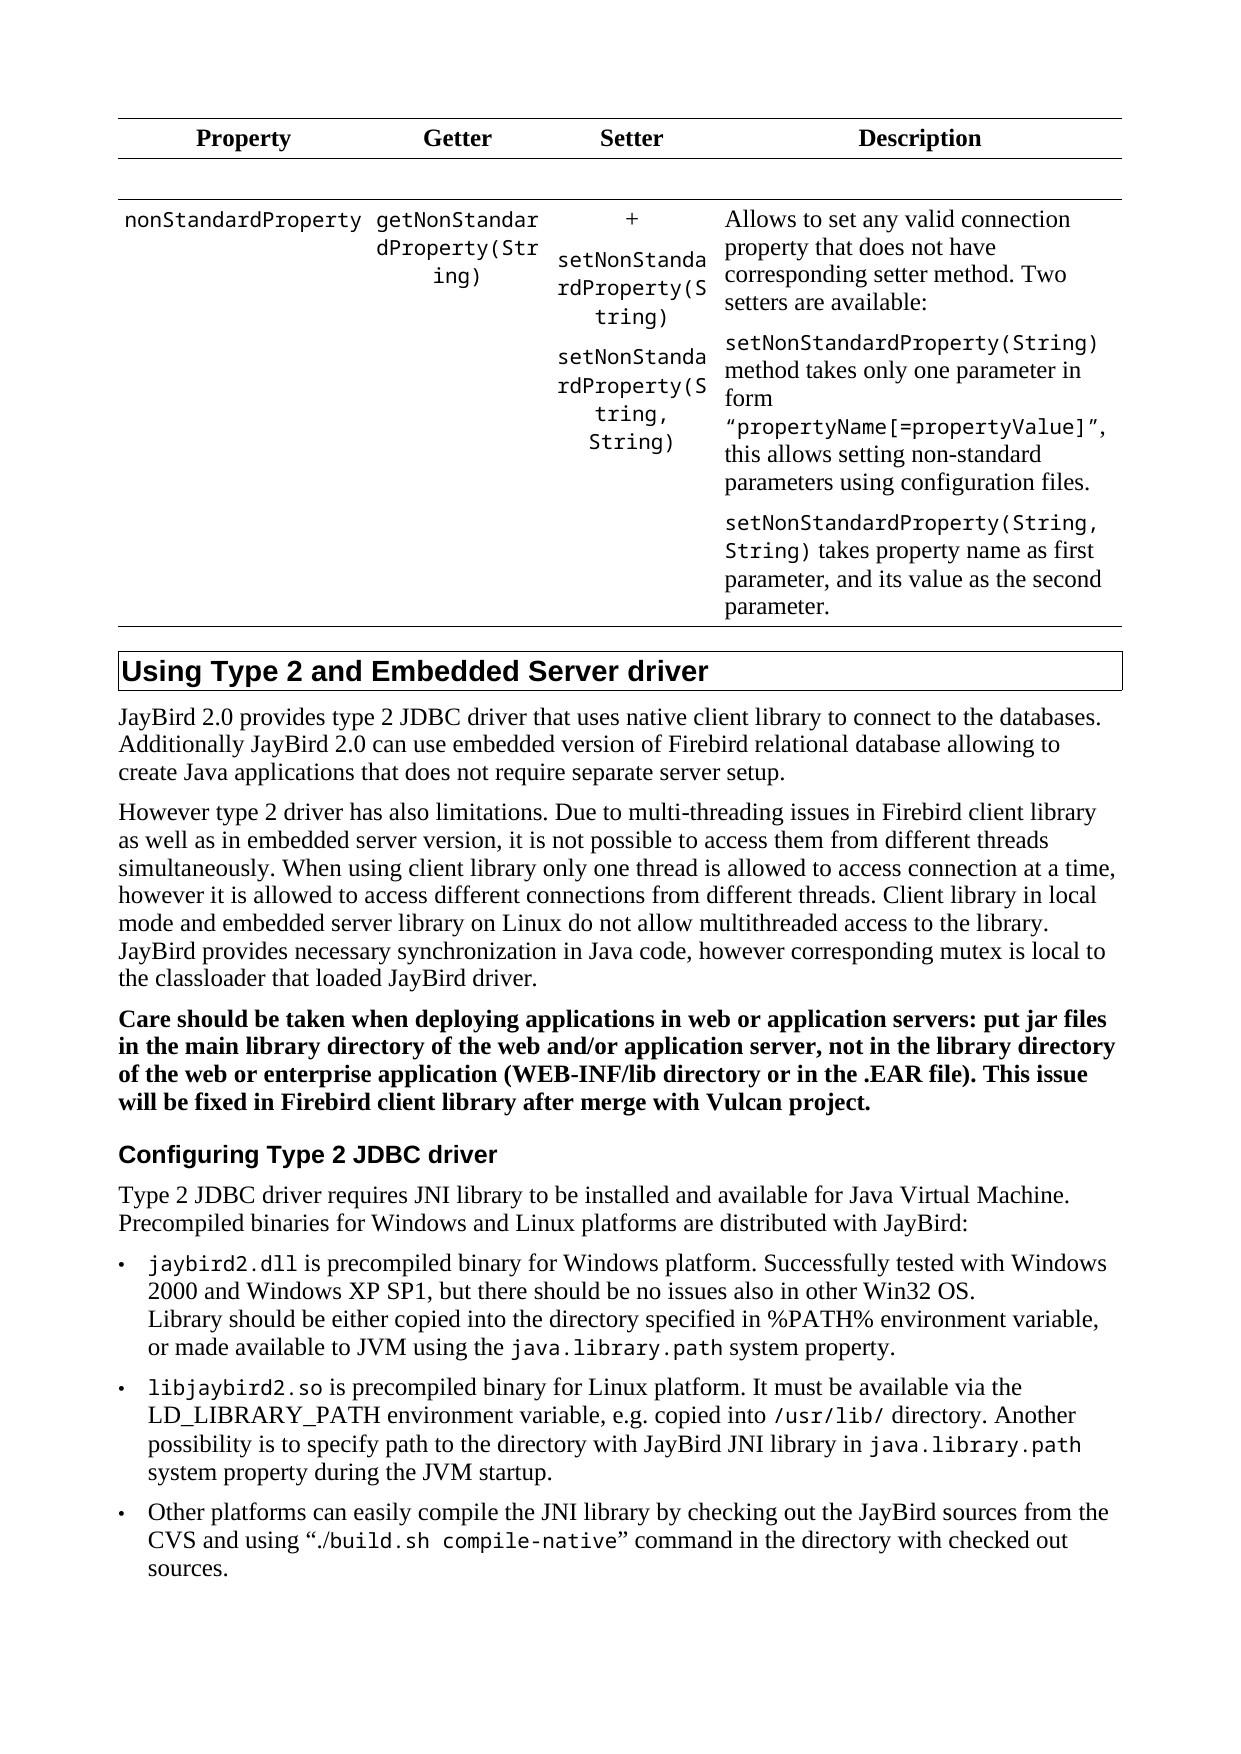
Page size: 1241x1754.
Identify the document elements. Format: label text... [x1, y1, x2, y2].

text JayBird 2.0 provides type 2 JDBC driver that uses native client library to connect to the databases. Additionally JayBird 2.0 can use embedded version of Firebird relational database allowing to create Java applications that does not require separate server setup. [118, 703, 1122, 786]
text However type 2 driver has also limitations. Due to multi-threading issues in Firebird client library as well as in embedded server version, it is not possible to access them from different threads simultaneously. When using client library only one thread is allowed to access connection at a time, however it is allowed to access different connections from different threads. Client library in local mode and embedded server library on Linux do not allow multithreaded access to the library. JayBird provides necessary synchronization in Java code, however corresponding mutex is local to the classloader that loaded JayBird driver. [118, 798, 1122, 992]
table_cell Allows to set any valid connection property that does not have corresponding setter method. Two setters are available: setNonStandardProperty(String) method takes only one parameter in form “propertyName[=propertyValue]”, this allows setting non-standard parameters using configuration files. setNonStandardProperty(String, String) takes property name as first parameter, and its value as the second parameter. [718, 200, 1122, 626]
table_cell [118, 159, 369, 199]
table_header Property [118, 119, 369, 158]
text Type 2 JDBC driver requires JNI library to be installed and available for Java Virtual Machine. Precompiled binaries for Windows and Linux platforms are distributed with JayBird: [118, 1181, 1122, 1237]
table_header Description [718, 119, 1122, 158]
table_cell [718, 159, 1122, 199]
table_cell + setNonStandardProperty(String) setNonStandardProperty(String, String) [546, 200, 718, 626]
list jaybird2.dll is precompiled binary for Windows platform. Successfully tested with Windows 2000 and Windows XP SP1, but there should be no issues also in other Win32 OS. Library should be either copied into the directory specified in %PATH% environment variable, or made available to JVM using the java.library.path system property. [118, 1249, 1122, 1361]
subtitle Using Type 2 and Embedded Server driver [119, 652, 1122, 690]
table_cell nonStandardProperty [118, 200, 369, 626]
table_cell [546, 159, 718, 199]
table_header Getter [369, 119, 546, 158]
subtitle Configuring Type 2 JDBC driver [118, 1141, 1122, 1169]
table_header Setter [546, 119, 718, 158]
table_cell [369, 159, 546, 199]
list Other platforms can easily compile the JNI library by checking out the JayBird sources from the CVS and using “./build.sh compile-native” command in the directory with checked out sources. [118, 1498, 1122, 1582]
table_cell getNonStandardProperty(String) [369, 200, 546, 626]
text Care should be taken when deploying applications in web or application servers: put jar files in the main library directory of the web and/or application server, not in the library directory of the web or enterprise application (WEB-INF/lib directory or in the .EAR file). This issue will be fixed in Firebird client library after merge with Vulcan project. [118, 1005, 1122, 1116]
list libjaybird2.so is precompiled binary for Linux platform. It must be available via the LD_LIBRARY_PATH environment variable, e.g. copied into /usr/lib/ directory. Another possibility is to specify path to the directory with JayBird JNI library in java.library.path system property during the JVM startup. [118, 1373, 1122, 1486]
